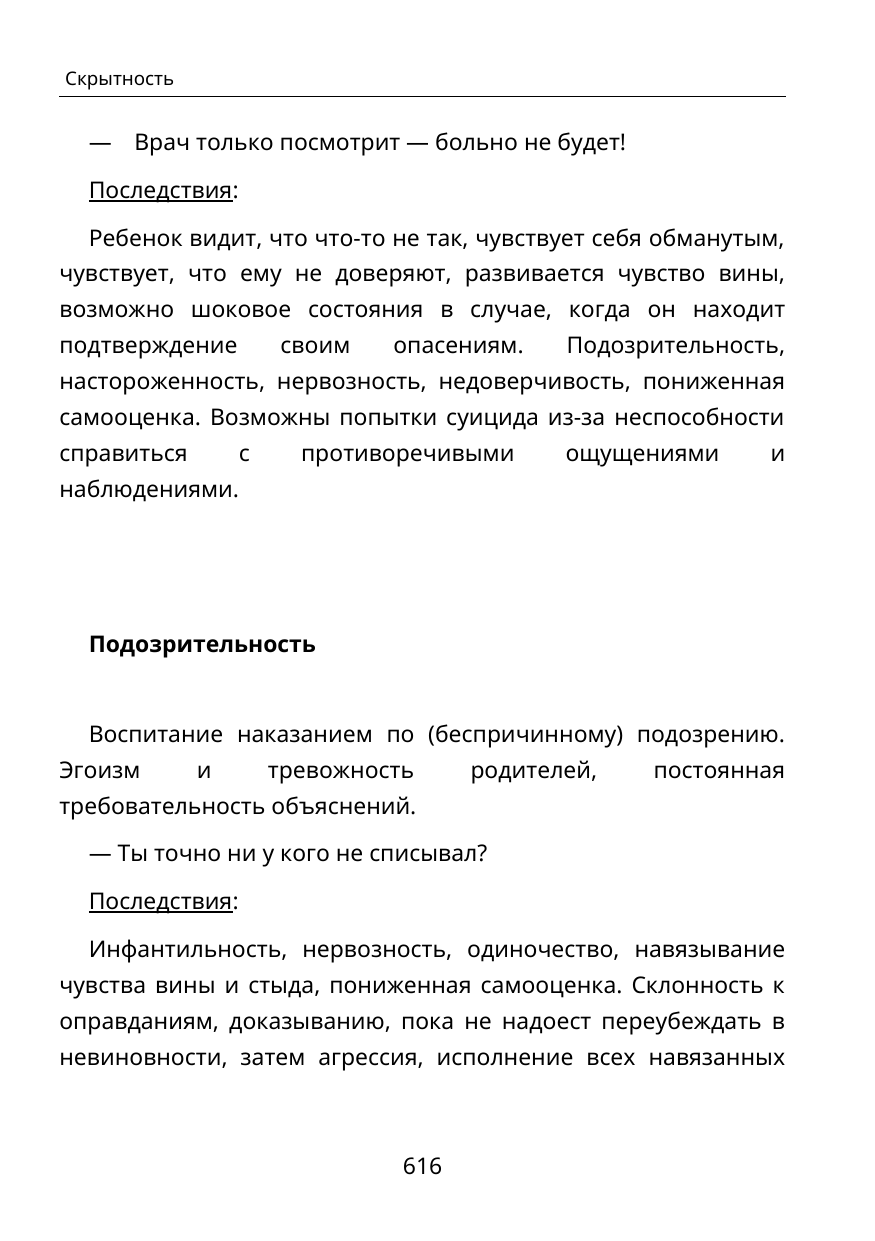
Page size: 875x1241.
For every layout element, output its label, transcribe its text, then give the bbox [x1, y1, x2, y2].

text Последствия: [59, 174, 786, 205]
text — Ты точно ни у кого не списывал? [59, 837, 786, 869]
subtitle Подозрительность [59, 627, 786, 659]
text Ребенок видит, что что-то не так, чувствует себя обманутым, чувствует, что ему не доверяют, развивается чувство вины, возможно шоковое состояния в случае, когда он находит подтверждение своим опасениям. Подозрительность, настороженность, нервозность, недоверчивость, пониженная самооценка. Возможны попытки суицида из-за неспособности справиться с противоречивыми ощущениями и наблюдениями. [59, 221, 786, 504]
list Врач только посмотрит — больно не будет! [59, 126, 786, 157]
text Инфантильность, нервозность, одиночество, навязывание чувства вины и стыда, пониженная самооценка. Склонность к оправданиям, доказыванию, пока не надоест переубеждать в невиновности, затем агрессия, исполнение всех навязанных [59, 933, 786, 1072]
text Последствия: [59, 885, 786, 916]
text Воспитание наказанием по (беспричинному) подозрению. Эгоизм и тревожность родителей, постоянная требовательность объяснений. [59, 718, 786, 821]
